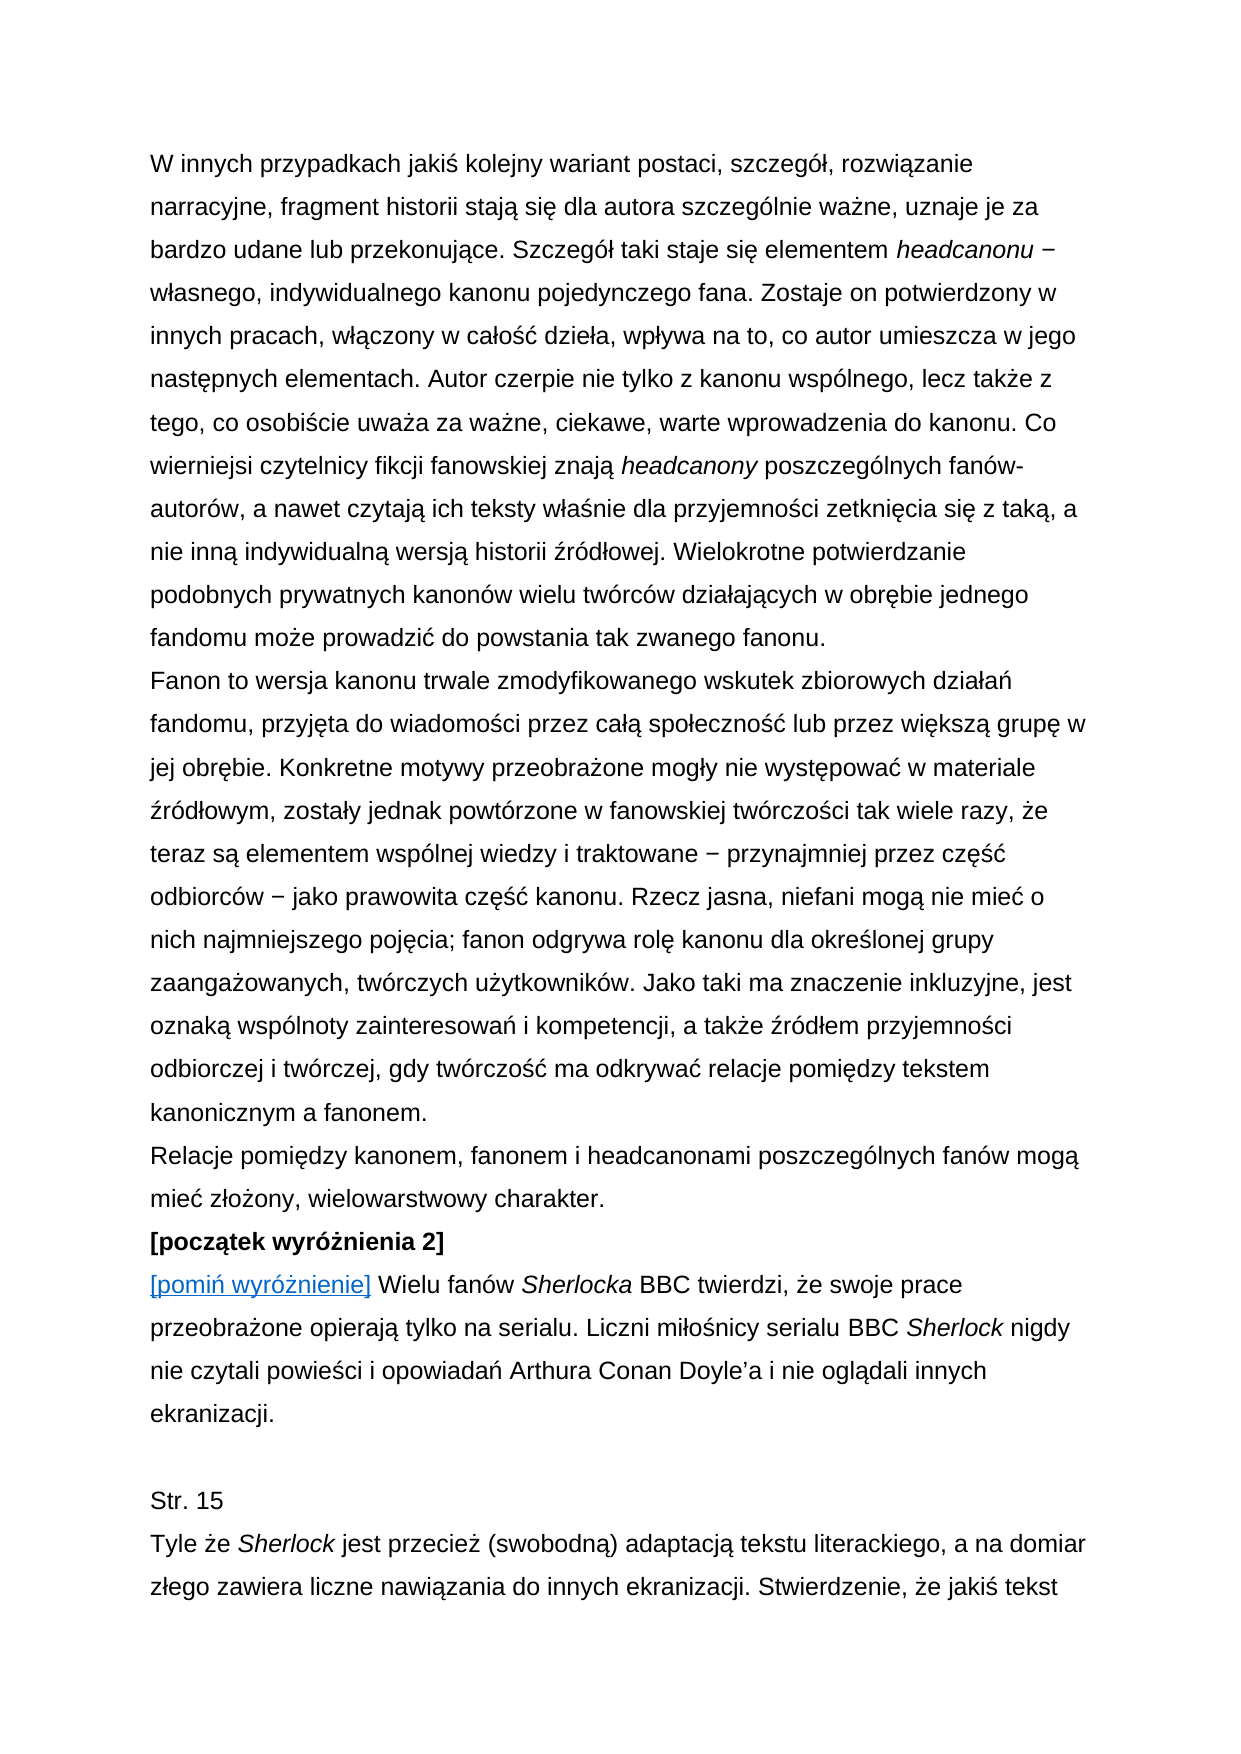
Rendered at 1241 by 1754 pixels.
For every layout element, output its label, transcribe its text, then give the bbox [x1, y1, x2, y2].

subtitle [początek wyróżnienia 2] [150, 1227, 1090, 1256]
text Fanon to wersja kanonu trwale zmodyfikowanego wskutek zbiorowych działań fandomu, przyjęta do wiadomości przez całą społeczność lub przez większą grupę w jej obrębie. Konkretne motywy przeobrażone mogły nie występować w materiale źródłowym, zostały jednak powtórzone w fanowskiej twórczości tak wiele razy, że teraz są elementem wspólnej wiedzy i traktowane − przynajmniej przez część odbiorców − jako prawowita część kanonu. Rzecz jasna, niefani mogą nie mieć o nich najmniejszego pojęcia; fanon odgrywa rolę kanonu dla określonej grupy zaangażowanych, twórczych użytkowników. Jako taki ma znaczenie inkluzyjne, jest oznaką wspólnoty zainteresowań i kompetencji, a także źródłem przyjemności odbiorczej i twórczej, gdy twórczość ma odkrywać relacje pomiędzy tekstem kanonicznym a fanonem. [150, 666, 1090, 1126]
text Tyle że Sherlock jest przecież (swobodną) adaptacją tekstu literackiego, a na domiar złego zawiera liczne nawiązania do innych ekranizacji. Stwierdzenie, że jakiś tekst [150, 1529, 1090, 1601]
text Str. 15 [150, 1486, 1090, 1514]
text Relacje pomiędzy kanonem, fanonem i headcanonami poszczególnych fanów mogą mieć złożony, wielowarstwowy charakter. [150, 1141, 1090, 1213]
text [pomiń wyróżnienie] Wielu fanów Sherlocka BBC twierdzi, że swoje prace przeobrażone opierają tylko na serialu. Liczni miłośnicy serialu BBC Sherlock nigdy nie czytali powieści i opowiadań Arthura Conan Doyle’a i nie oglądali innych ekranizacji. [150, 1270, 1090, 1428]
text W innych przypadkach jakiś kolejny wariant postaci, szczegół, rozwiązanie narracyjne, fragment historii stają się dla autora szczególnie ważne, uznaje je za bardzo udane lub przekonujące. Szczegół taki staje się elementem headcanonu − własnego, indywidualnego kanonu pojedynczego fana. Zostaje on potwierdzony w innych pracach, włączony w całość dzieła, wpływa na to, co autor umieszcza w jego następnych elementach. Autor czerpie nie tylko z kanonu wspólnego, lecz także z tego, co osobiście uważa za ważne, ciekawe, warte wprowadzenia do kanonu. Co wierniejsi czytelnicy fikcji fanowskiej znają headcanony poszczególnych fanów-autorów, a nawet czytają ich teksty właśnie dla przyjemności zetknięcia się z taką, a nie inną indywidualną wersją historii źródłowej. Wielokrotne potwierdzanie podobnych prywatnych kanonów wielu twórców działających w obrębie jednego fandomu może prowadzić do powstania tak zwanego fanonu. [150, 149, 1090, 652]
